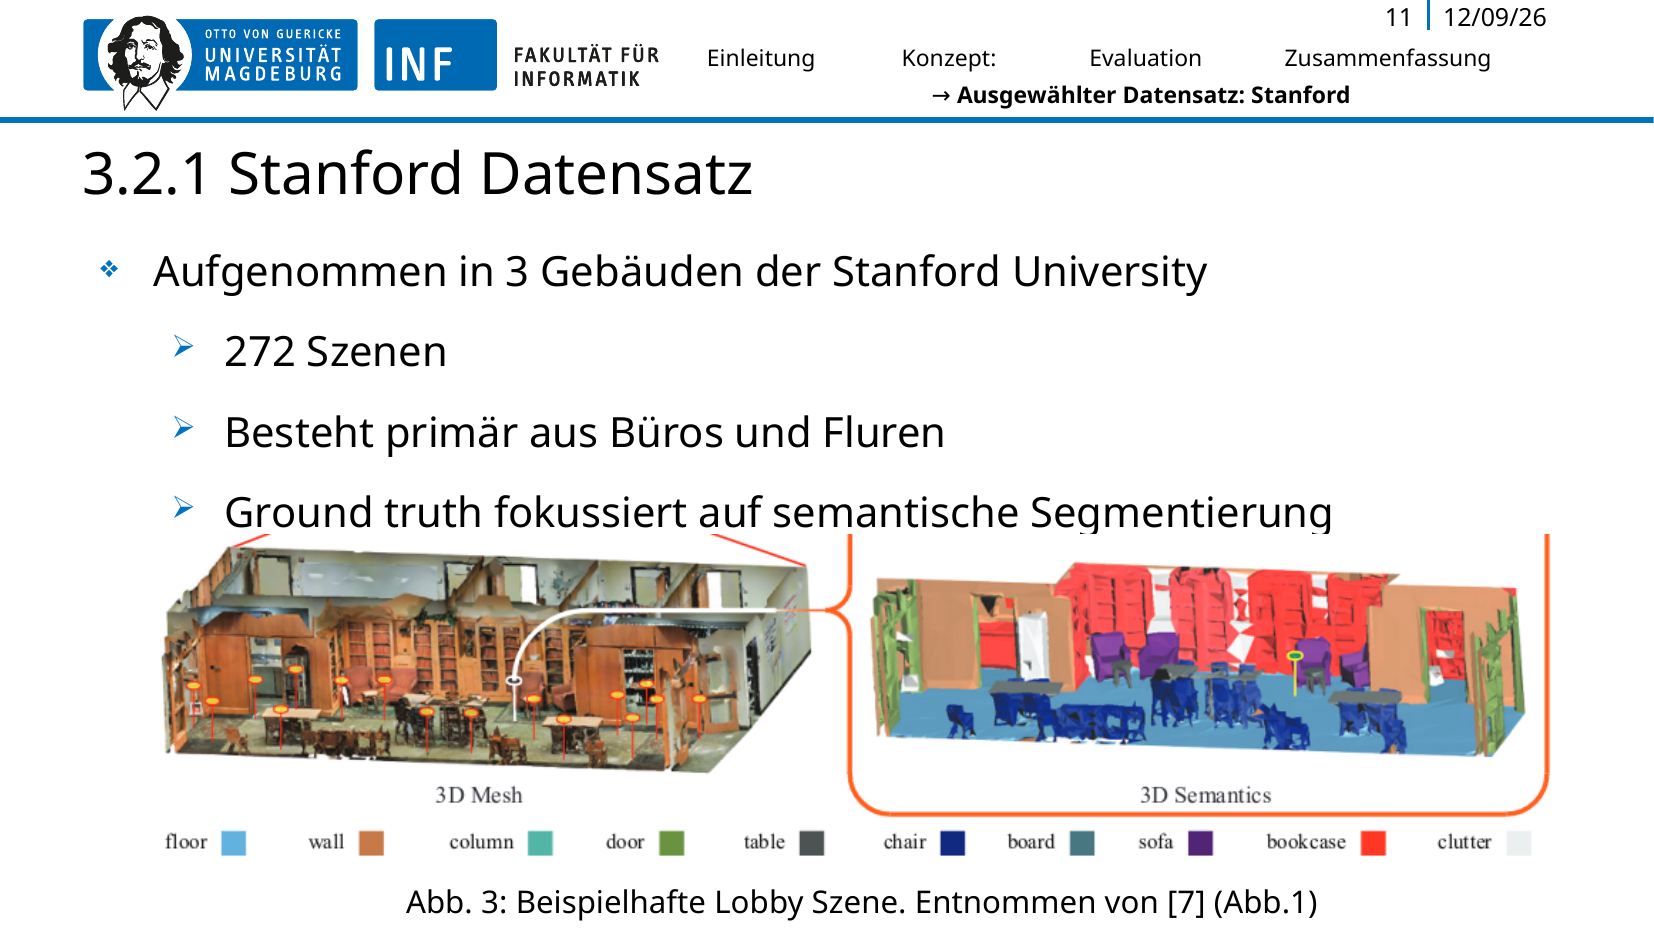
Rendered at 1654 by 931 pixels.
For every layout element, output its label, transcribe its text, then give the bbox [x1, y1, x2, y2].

picture [135, 534, 1573, 873]
title 3.2.1 Stanford Datensatz [82, 131, 1576, 212]
text_box Abb. 3: Beispielhafte Lobby Szene. Entnommen von [7] (Abb.1) [165, 872, 1561, 931]
list Aufgenommen in 3 Gebäuden der Stanford University 272 Szenen Besteht primär aus Büros und Fluren Ground truth fokussiert auf semantische Segmentierung [82, 241, 1571, 781]
